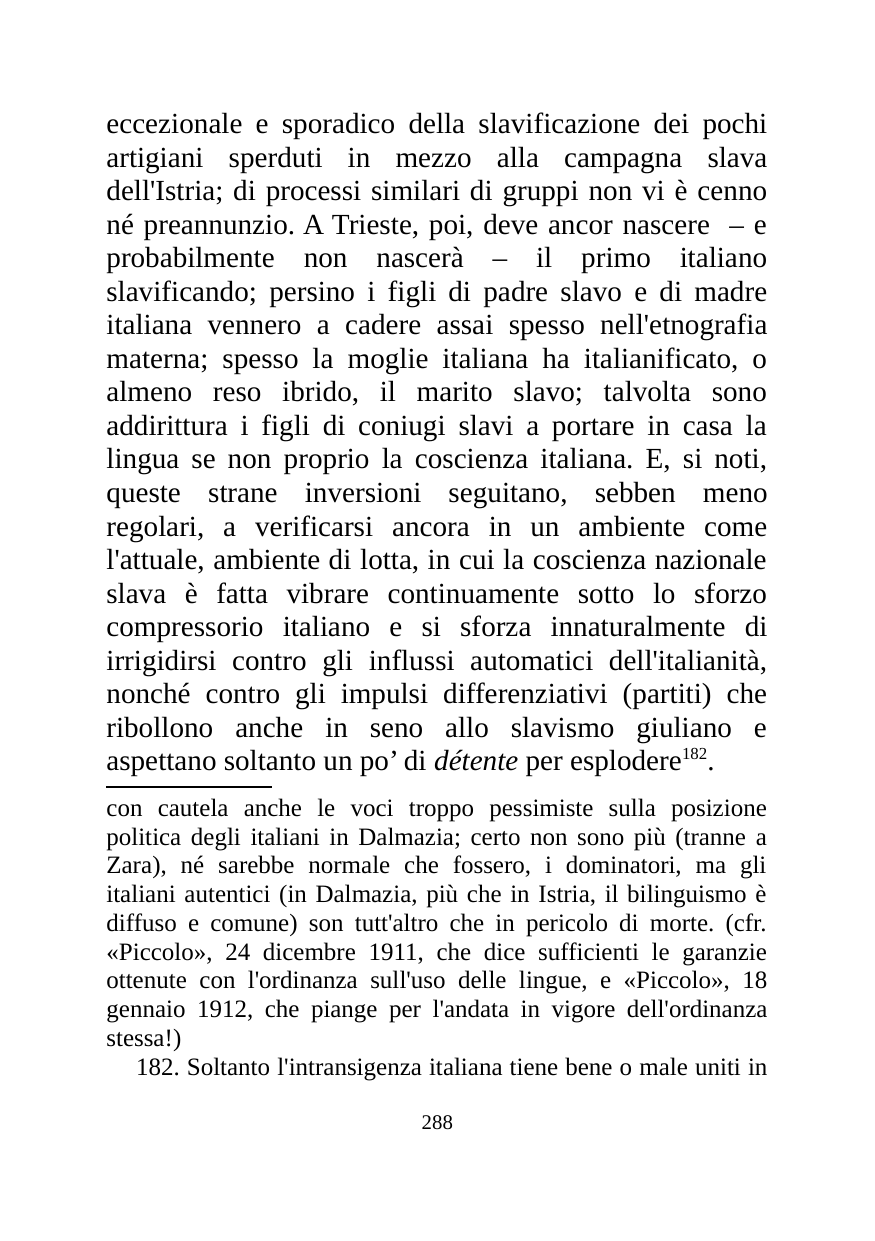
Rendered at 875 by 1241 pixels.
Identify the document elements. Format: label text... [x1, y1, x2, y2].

text con cautela anche le voci troppo pessimiste sulla posizione politica degli italiani in Dalmazia; certo non sono più (tranne a Zara), né sarebbe normale che fossero, i dominatori, ma gli italiani autentici (in Dalmazia, più che in Istria, il bilinguismo è diffuso e comune) son tutt'altro che in pericolo di morte. (cfr. «Piccolo», 24 dicembre 1911, che dice sufficienti le garanzie ottenute con l'ordinanza sull'uso delle lingue, e «Piccolo», 18 gennaio 1912, che piange per l'andata in vigore dell'ordinanza stessa!) [106, 793, 768, 1052]
text eccezionale e sporadico della slavificazione dei pochi artigiani sperduti in mezzo alla campagna slava dell'Istria; di processi similari di gruppi non vi è cenno né preannunzio. A Trieste, poi, deve ancor nascere – e probabilmente non nascerà – il primo italiano slavificando; persino i figli di padre slavo e di madre italiana vennero a cadere assai spesso nell'etnografia materna; spesso la moglie italiana ha italianificato, o almeno reso ibrido, il marito slavo; talvolta sono addirittura i figli di coniugi slavi a portare in casa la lingua se non proprio la coscienza italiana. E, si noti, queste strane inversioni seguitano, sebben meno regolari, a verificarsi ancora in un ambiente come l'attuale, ambiente di lotta, in cui la coscienza nazionale slava è fatta vibrare continuamente sotto lo sforzo compressorio italiano e si sforza innaturalmente di irrigidirsi contro gli influssi automatici dell'italianità, nonché contro gli impulsi differenziativi (partiti) che ribollono anche in seno allo slavismo giuliano e aspettano soltanto un po’ di détente per esplodere. [106, 106, 768, 777]
text . Soltanto l'intransigenza italiana tiene bene o male uniti in [106, 1052, 768, 1080]
